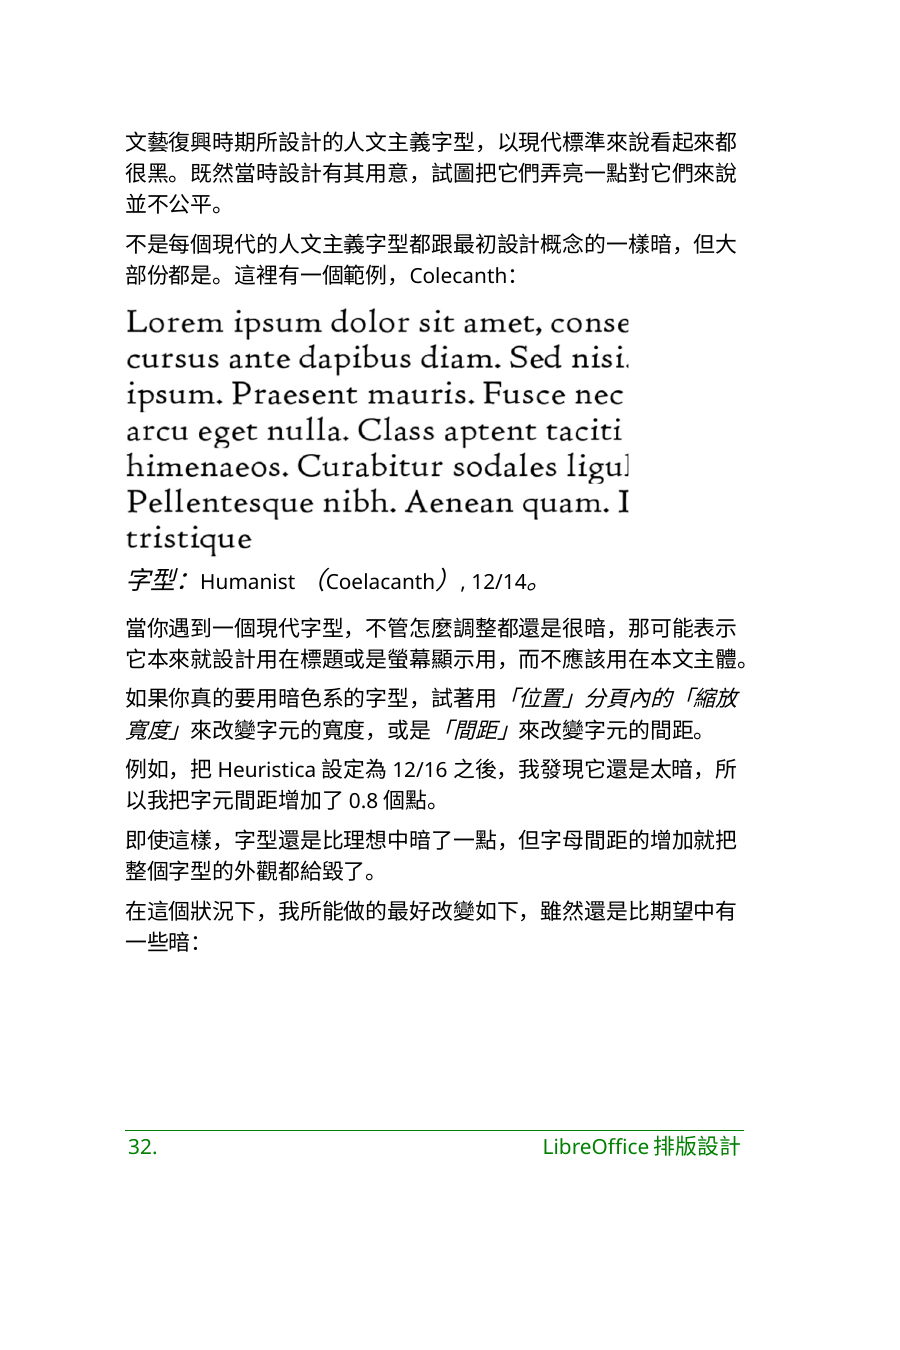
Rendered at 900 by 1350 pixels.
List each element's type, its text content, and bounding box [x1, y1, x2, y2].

text 例如，把 Heuristica 設定為 12/16 之後，我發現它還是太暗，所以我把字元間距增加了 0.8 個點。 [125, 753, 744, 815]
text 不是每個現代的人文主義字型都跟最初設計概念的一樣暗，但大部份都是。這裡有一個範例，Colecanth： [125, 227, 744, 289]
text 在這個狀況下，我所能做的最好改變如下，雖然還是比期望中有一些暗： [125, 894, 744, 957]
text 如果你真的要用暗色系的字型，試著用「位置」分頁內的「縮放寬度」來改變字元的寬度，或是「間距」來改變字元的間距。 [125, 682, 744, 744]
picture [125, 305, 629, 559]
text 即使這樣，字型還是比理想中暗了一點，但字母間距的增加就把整個字型的外觀都給毀了。 [125, 823, 744, 886]
text 當你遇到一個現代字型，不管怎麼調整都還是很暗，那可能表示它本來就設計用在標題或是螢幕顯示用，而不應該用在本文主體。 [125, 611, 744, 673]
text 文藝復興時期所設計的人文主義字型，以現代標準來說看起來都很黑。既然當時設計有其用意，試圖把它們弄亮一點對它們來說並不公平。 [125, 125, 744, 219]
table_header [125, 306, 744, 560]
table_cell 字型：Humanist （Coelacanth）, 12/14。 [125, 560, 744, 595]
